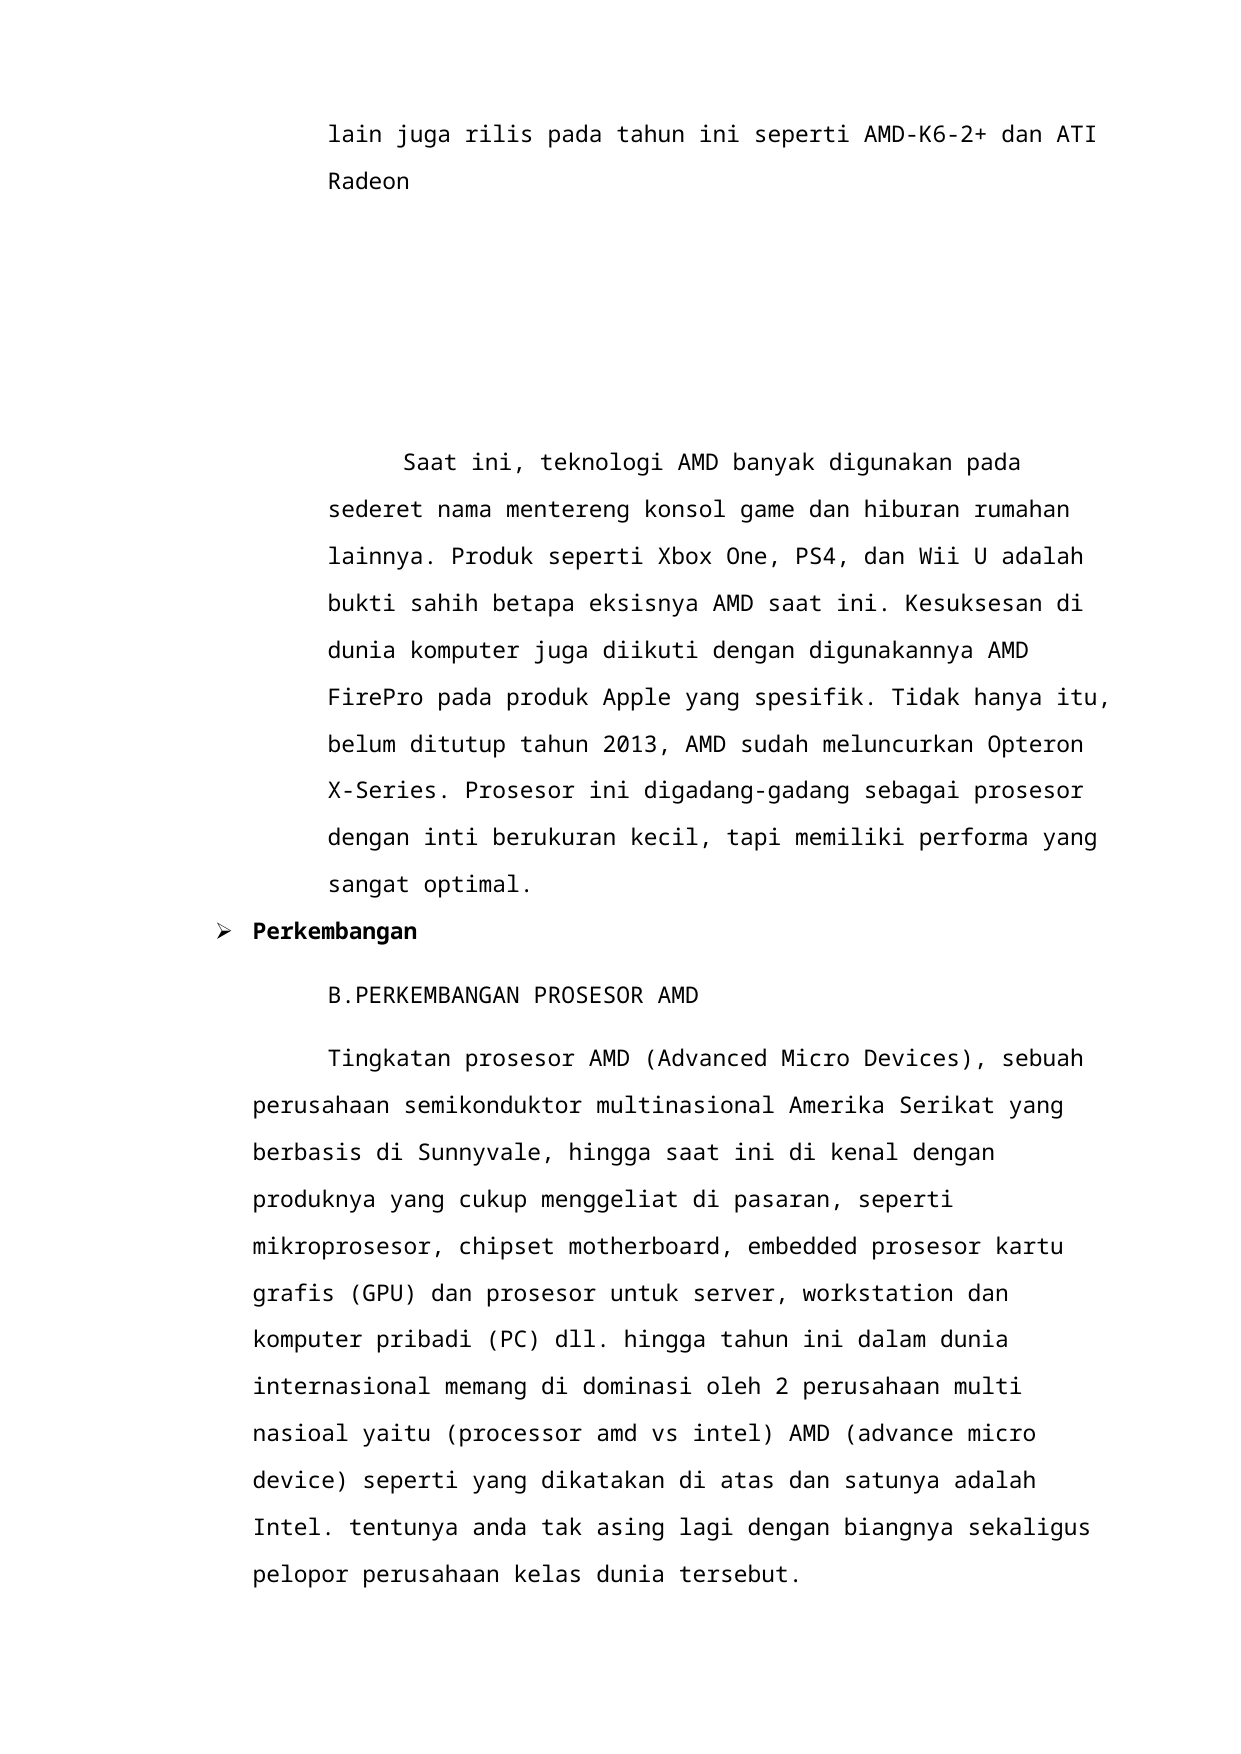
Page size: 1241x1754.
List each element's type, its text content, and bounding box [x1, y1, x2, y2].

text Tingkatan prosesor AMD (Advanced Micro Devices), sebuah perusahaan semikonduktor multinasional Amerika Serikat yang berbasis di Sunnyvale, hingga saat ini di kenal dengan produknya yang cukup menggeliat di pasaran, seperti mikroprosesor, chipset motherboard, embedded prosesor kartu grafis (GPU) dan prosesor untuk server, workstation dan komputer pribadi (PC) dll. hingga tahun ini dalam dunia internasional memang di dominasi oleh 2 perusahaan multi nasioal yaitu (processor amd vs intel) AMD (advance micro device) seperti yang dikatakan di atas dan satunya adalah Intel. tentunya anda tak asing lagi dengan biangnya sekaligus pelopor perusahaan kelas dunia tersebut. [252, 1042, 1122, 1589]
list Perkembangan [215, 915, 1122, 946]
list Saat ini, teknologi AMD banyak digunakan pada sederet nama mentereng konsol game dan hiburan rumahan lainnya. Produk seperti Xbox One, PS4, dan Wii U adalah bukti sahih betapa eksisnya AMD saat ini. Kesuksesan di dunia komputer juga diikuti dengan digunakannya AMD FirePro pada produk Apple yang spesifik. Tidak hanya itu, belum ditutup tahun 2013, AMD sudah meluncurkan Opteron X-Series. Prosesor ini digadang-gadang sebagai prosesor dengan inti berukuran kecil, tapi memiliki performa yang sangat optimal. [327, 446, 1122, 899]
list lain juga rilis pada tahun ini seperti AMD-K6-2+ dan ATI Radeon [327, 118, 1122, 196]
text B.PERKEMBANGAN PROSESOR AMD [252, 978, 1122, 1010]
